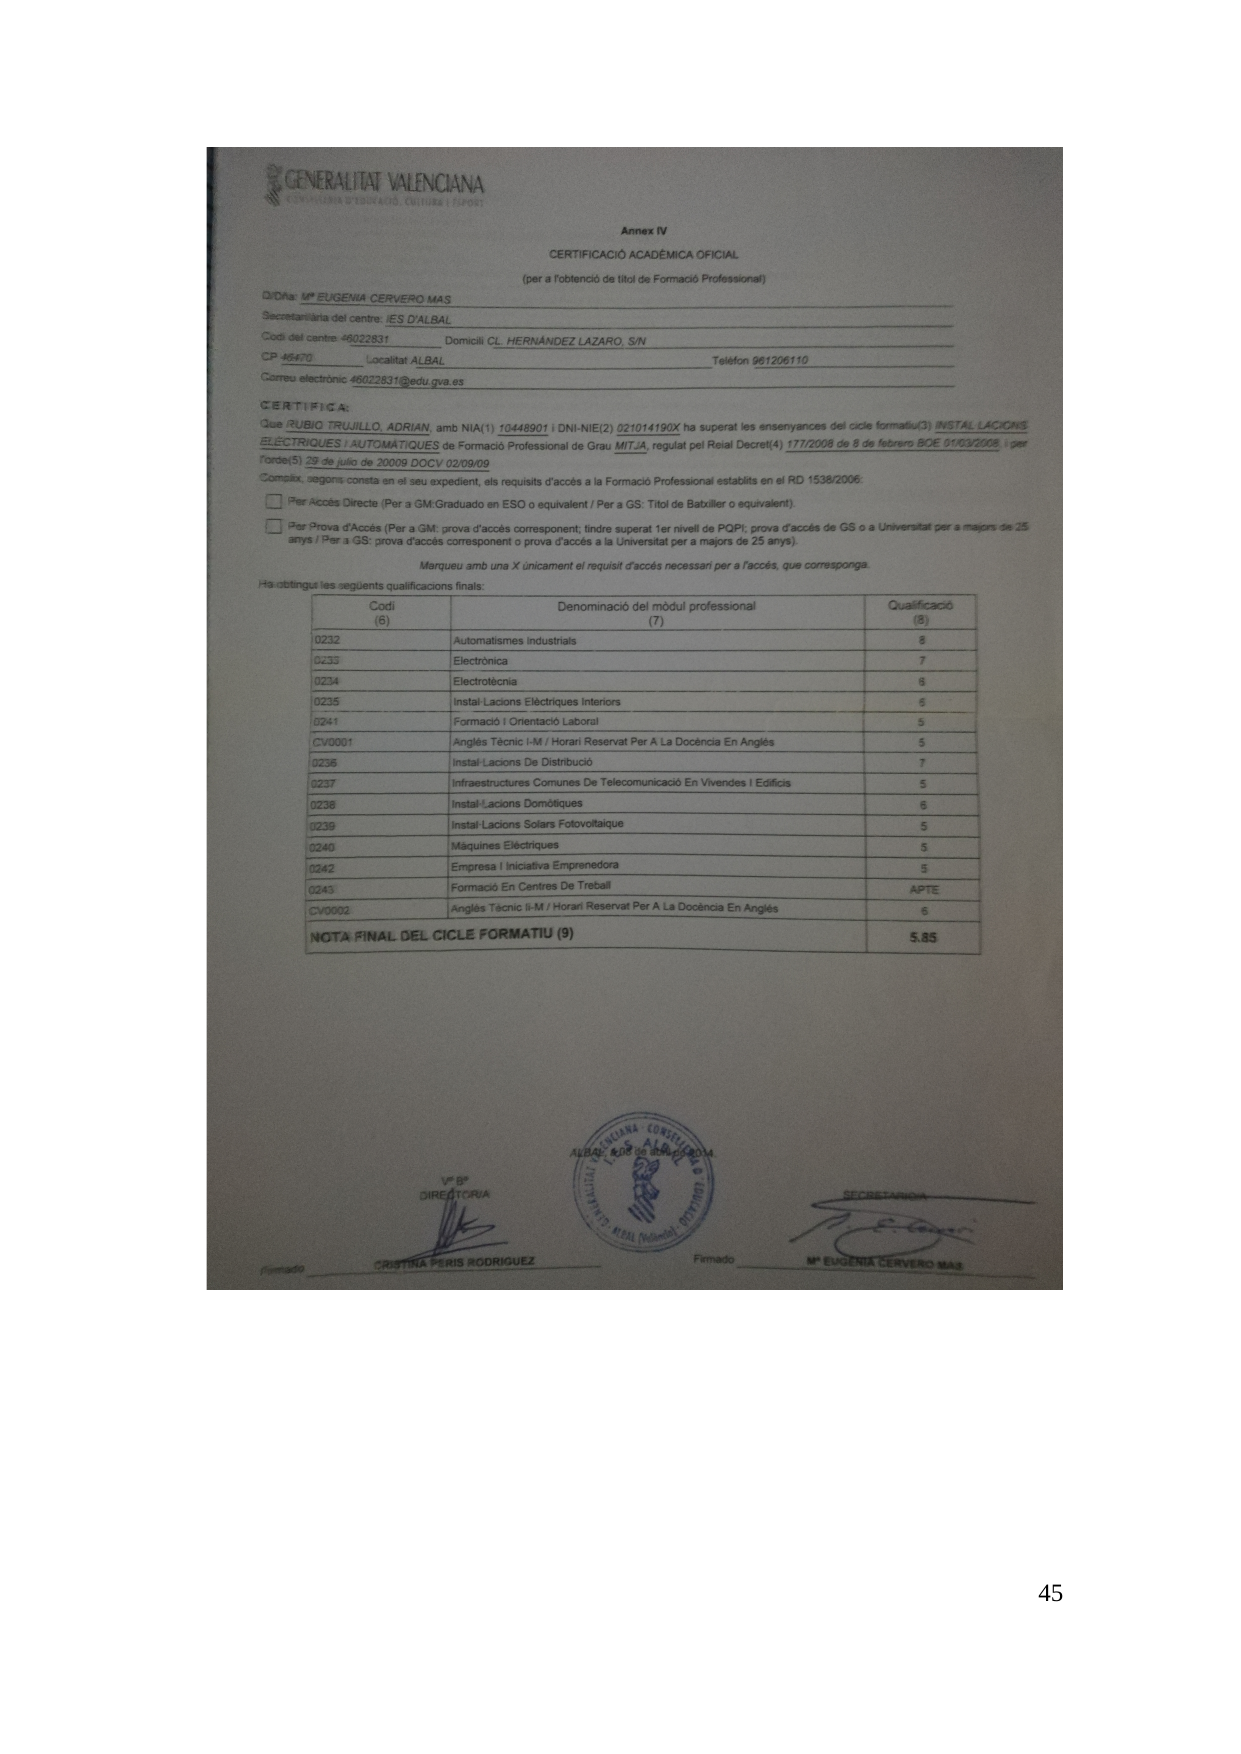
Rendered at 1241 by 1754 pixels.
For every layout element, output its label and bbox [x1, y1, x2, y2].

picture [206, 147, 1063, 1290]
